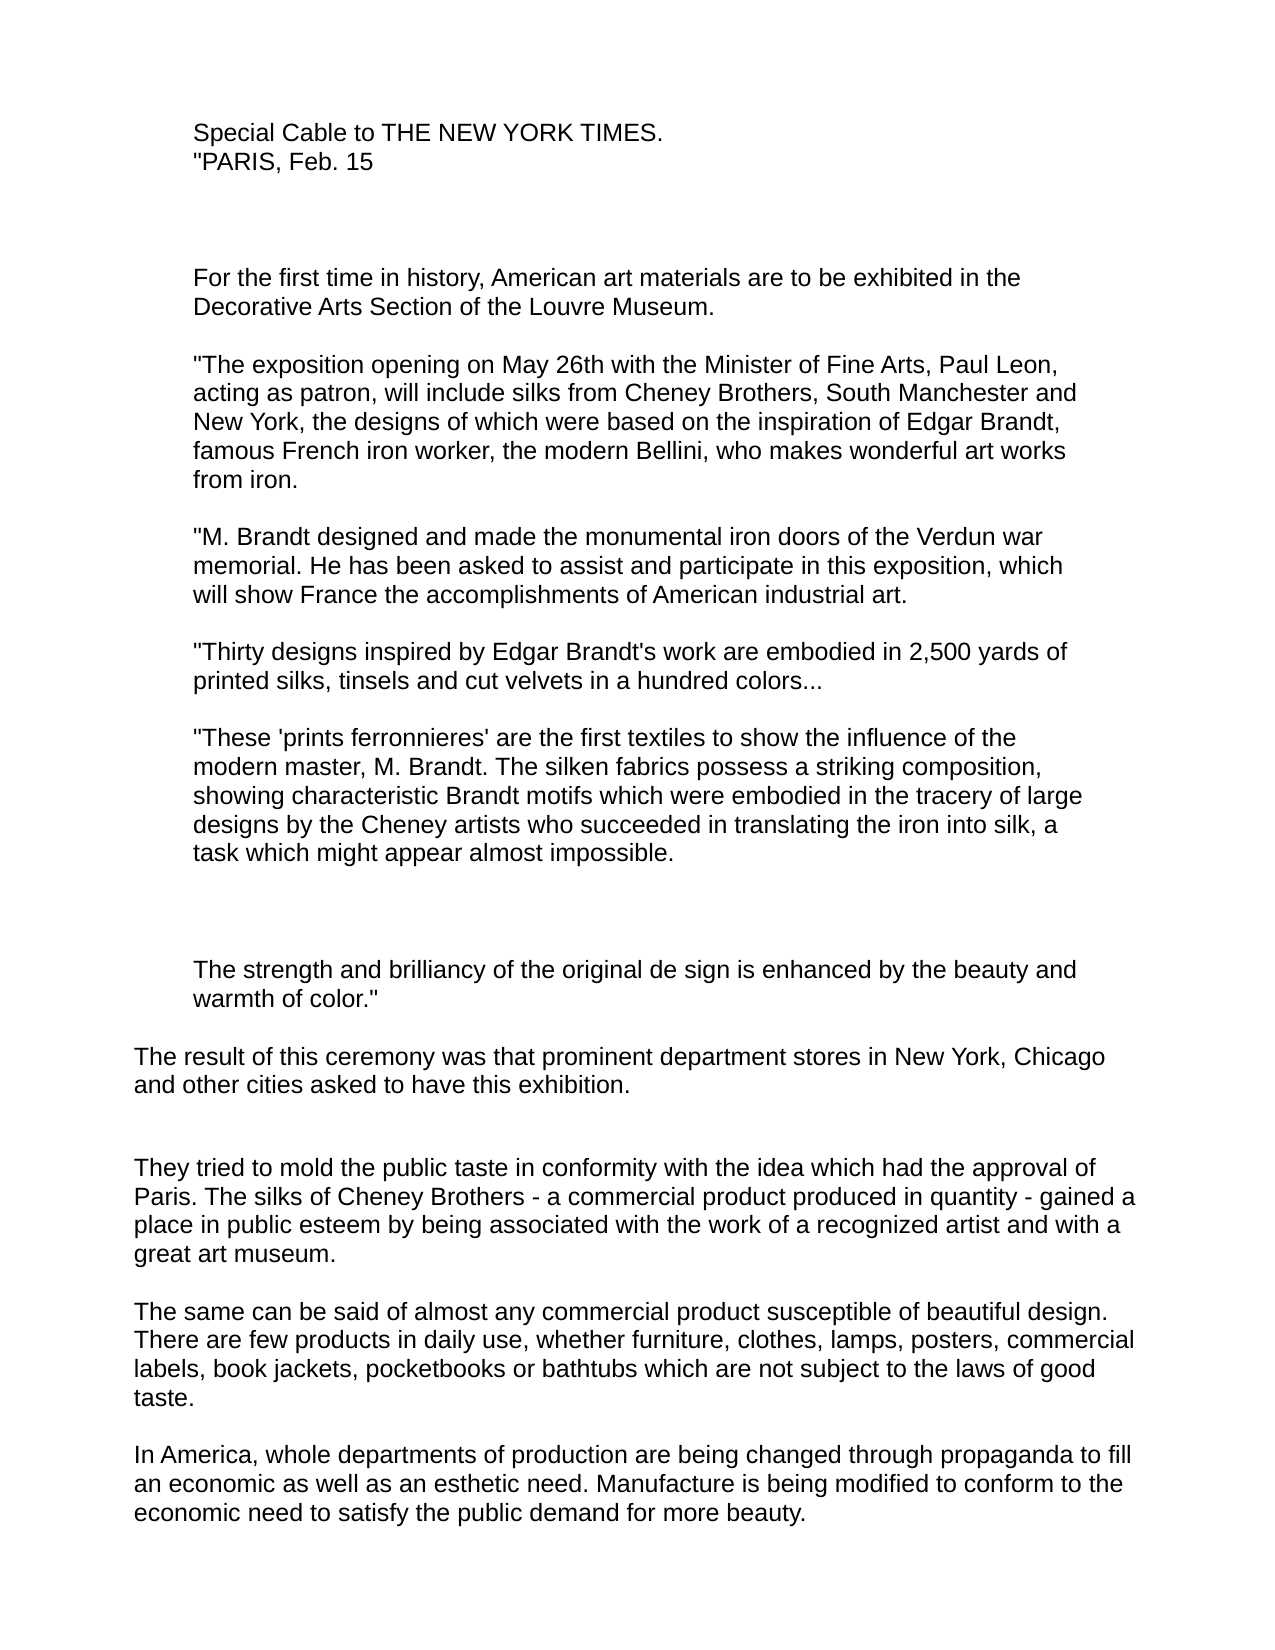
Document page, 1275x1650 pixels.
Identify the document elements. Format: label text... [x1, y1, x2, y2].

text Special Cable to THE NEW YORK TIMES. "PARIS, Feb. 15 [193, 118, 1088, 176]
text The strength and brilliancy of the original de sign is enhanced by the beauty and warmth of color." [193, 955, 1088, 1012]
text For the first time in history, American art materials are to be exhibited in the Decorative Arts Section of the Louvre Museum. "The exposition opening on May 26th with the Minister of Fine Arts, Paul Leon, acting as patron, will include silks from Cheney Brothers, South Manchester and New York, the designs of which were based on the inspiration of Edgar Brandt, famous French iron worker, the modern Bellini, who makes wonderful art works from iron. "M. Brandt designed and made the monumental iron doors of the Verdun war memorial. He has been asked to assist and participate in this exposition, which will show France the accomplishments of American industrial art. "Thirty designs inspired by Edgar Brandt's work are embodied in 2,500 yards of printed silks, tinsels and cut velvets in a hundred colors... "These 'prints ferronnieres' are the first textiles to show the influence of the modern master, M. Brandt. The silken fabrics possess a striking composition, showing characteristic Brandt motifs which were embodied in the tracery of large designs by the Cheney artists who succeeded in translating the iron into silk, a task which might appear almost impossible. [193, 263, 1088, 867]
text The result of this ceremony was that prominent department stores in New York, Chicago and other cities asked to have this exhibition. [134, 1042, 1147, 1099]
text They tried to mold the public taste in conformity with the idea which had the approval of Paris. The silks of Cheney Brothers - a commercial product produced in quantity - gained a place in public esteem by being associated with the work of a recognized artist and with a great art museum. The same can be said of almost any commercial product susceptible of beautiful design. There are few products in daily use, whether furniture, clothes, lamps, posters, commercial labels, book jackets, pocketbooks or bathtubs which are not subject to the laws of good taste. In America, whole departments of production are being changed through propaganda to fill an economic as well as an esthetic need. Manufacture is being modified to conform to the economic need to satisfy the public demand for more beauty. [134, 1153, 1147, 1527]
